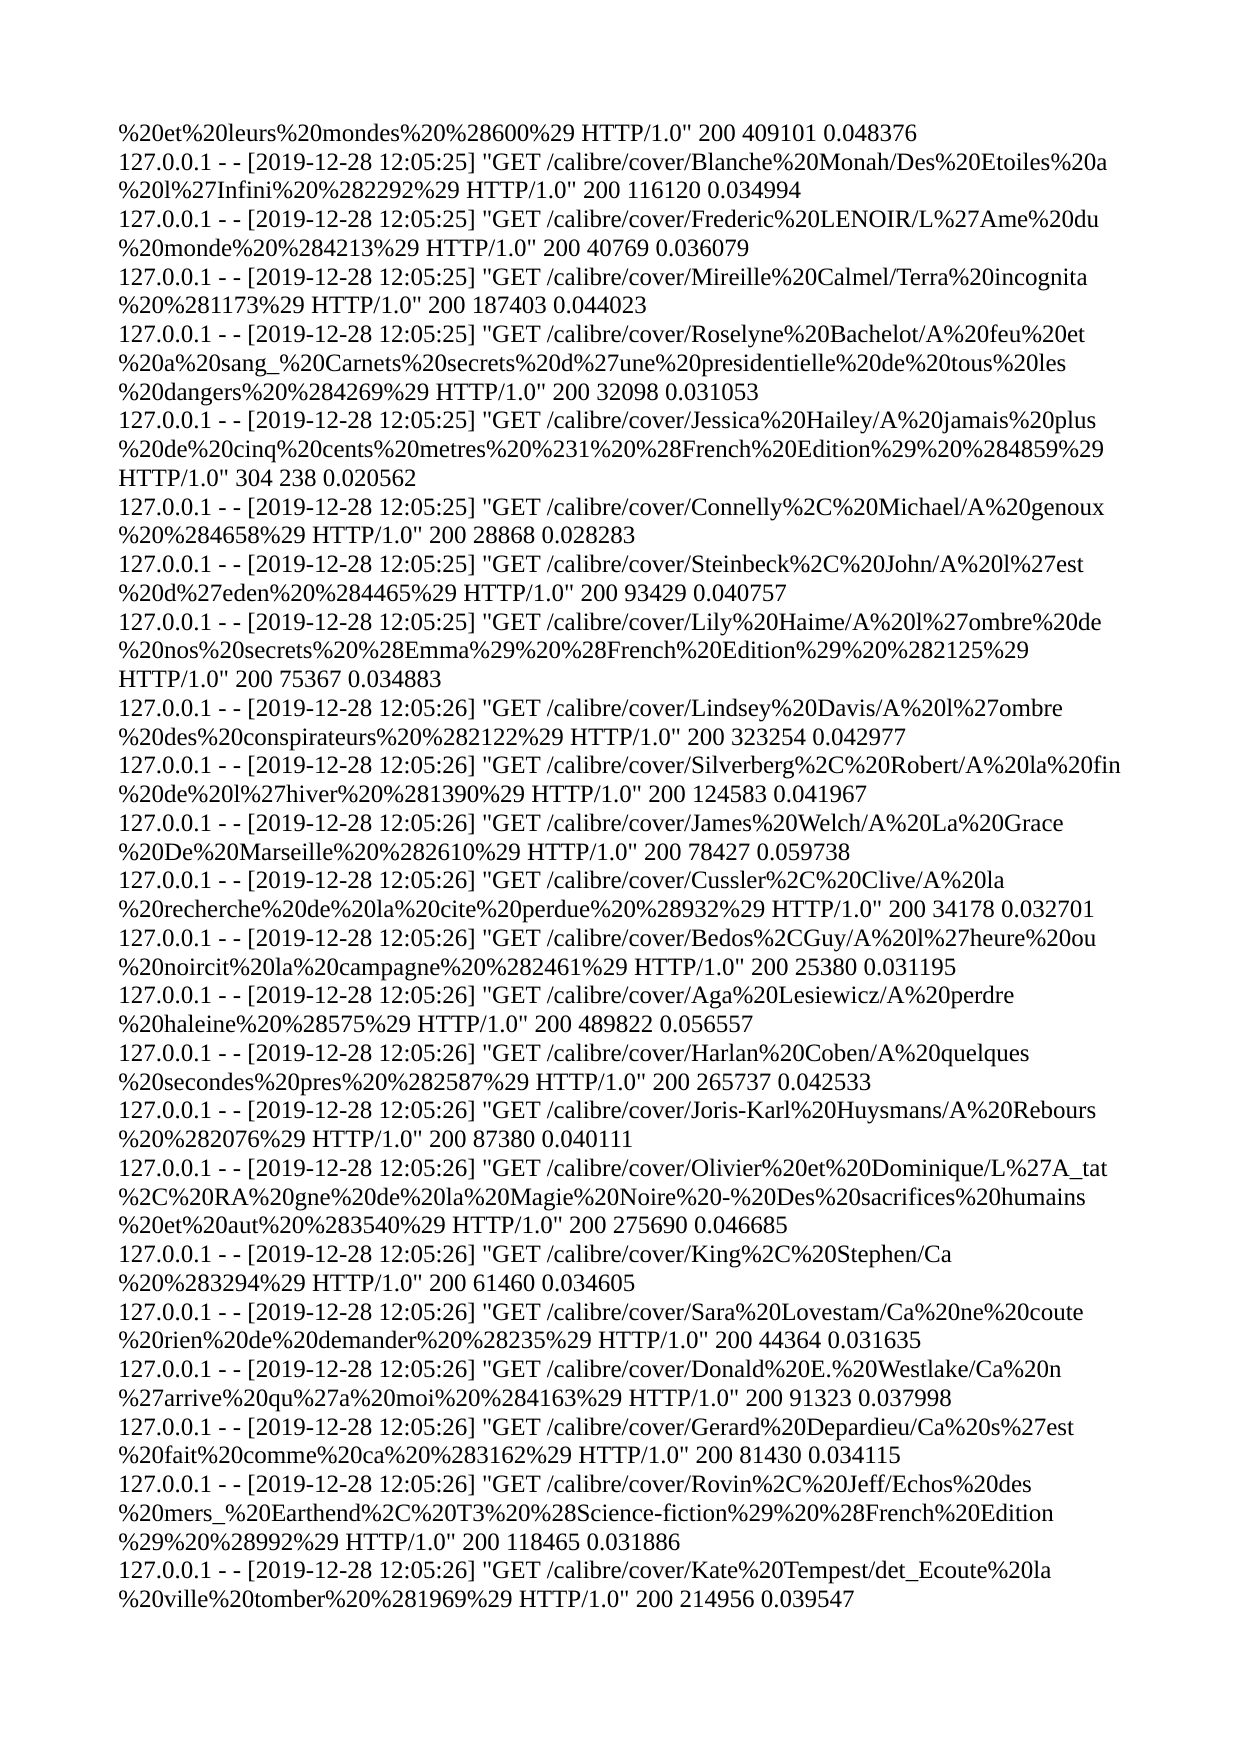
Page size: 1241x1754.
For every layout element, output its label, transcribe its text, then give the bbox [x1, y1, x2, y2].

text %20et%20leurs%20mondes%20%28600%29 HTTP/1.0" 200 409101 0.048376 127.0.0.1 - - [2019-12-28 12:05:25] "GET /calibre/cover/Blanche%20Monah/Des%20Etoiles%20a%20l%27Infini%20%282292%29 HTTP/1.0" 200 116120 0.034994 127.0.0.1 - - [2019-12-28 12:05:25] "GET /calibre/cover/Frederic%20LENOIR/L%27Ame%20du%20monde%20%284213%29 HTTP/1.0" 200 40769 0.036079 127.0.0.1 - - [2019-12-28 12:05:25] "GET /calibre/cover/Mireille%20Calmel/Terra%20incognita%20%281173%29 HTTP/1.0" 200 187403 0.044023 127.0.0.1 - - [2019-12-28 12:05:25] "GET /calibre/cover/Roselyne%20Bachelot/A%20feu%20et%20a%20sang_%20Carnets%20secrets%20d%27une%20presidentielle%20de%20tous%20les%20dangers%20%284269%29 HTTP/1.0" 200 32098 0.031053 127.0.0.1 - - [2019-12-28 12:05:25] "GET /calibre/cover/Jessica%20Hailey/A%20jamais%20plus%20de%20cinq%20cents%20metres%20%231%20%28French%20Edition%29%20%284859%29 HTTP/1.0" 304 238 0.020562 127.0.0.1 - - [2019-12-28 12:05:25] "GET /calibre/cover/Connelly%2C%20Michael/A%20genoux%20%284658%29 HTTP/1.0" 200 28868 0.028283 127.0.0.1 - - [2019-12-28 12:05:25] "GET /calibre/cover/Steinbeck%2C%20John/A%20l%27est%20d%27eden%20%284465%29 HTTP/1.0" 200 93429 0.040757 127.0.0.1 - - [2019-12-28 12:05:25] "GET /calibre/cover/Lily%20Haime/A%20l%27ombre%20de%20nos%20secrets%20%28Emma%29%20%28French%20Edition%29%20%282125%29 HTTP/1.0" 200 75367 0.034883 127.0.0.1 - - [2019-12-28 12:05:26] "GET /calibre/cover/Lindsey%20Davis/A%20l%27ombre%20des%20conspirateurs%20%282122%29 HTTP/1.0" 200 323254 0.042977 127.0.0.1 - - [2019-12-28 12:05:26] "GET /calibre/cover/Silverberg%2C%20Robert/A%20la%20fin%20de%20l%27hiver%20%281390%29 HTTP/1.0" 200 124583 0.041967 127.0.0.1 - - [2019-12-28 12:05:26] "GET /calibre/cover/James%20Welch/A%20La%20Grace%20De%20Marseille%20%282610%29 HTTP/1.0" 200 78427 0.059738 127.0.0.1 - - [2019-12-28 12:05:26] "GET /calibre/cover/Cussler%2C%20Clive/A%20la%20recherche%20de%20la%20cite%20perdue%20%28932%29 HTTP/1.0" 200 34178 0.032701 127.0.0.1 - - [2019-12-28 12:05:26] "GET /calibre/cover/Bedos%2CGuy/A%20l%27heure%20ou%20noircit%20la%20campagne%20%282461%29 HTTP/1.0" 200 25380 0.031195 127.0.0.1 - - [2019-12-28 12:05:26] "GET /calibre/cover/Aga%20Lesiewicz/A%20perdre%20haleine%20%28575%29 HTTP/1.0" 200 489822 0.056557 127.0.0.1 - - [2019-12-28 12:05:26] "GET /calibre/cover/Harlan%20Coben/A%20quelques%20secondes%20pres%20%282587%29 HTTP/1.0" 200 265737 0.042533 127.0.0.1 - - [2019-12-28 12:05:26] "GET /calibre/cover/Joris-Karl%20Huysmans/A%20Rebours%20%282076%29 HTTP/1.0" 200 87380 0.040111 127.0.0.1 - - [2019-12-28 12:05:26] "GET /calibre/cover/Olivier%20et%20Dominique/L%27A_tat%2C%20RA%20gne%20de%20la%20Magie%20Noire%20-%20Des%20sacrifices%20humains%20et%20aut%20%283540%29 HTTP/1.0" 200 275690 0.046685 127.0.0.1 - - [2019-12-28 12:05:26] "GET /calibre/cover/King%2C%20Stephen/Ca%20%283294%29 HTTP/1.0" 200 61460 0.034605 127.0.0.1 - - [2019-12-28 12:05:26] "GET /calibre/cover/Sara%20Lovestam/Ca%20ne%20coute%20rien%20de%20demander%20%28235%29 HTTP/1.0" 200 44364 0.031635 127.0.0.1 - - [2019-12-28 12:05:26] "GET /calibre/cover/Donald%20E.%20Westlake/Ca%20n%27arrive%20qu%27a%20moi%20%284163%29 HTTP/1.0" 200 91323 0.037998 127.0.0.1 - - [2019-12-28 12:05:26] "GET /calibre/cover/Gerard%20Depardieu/Ca%20s%27est%20fait%20comme%20ca%20%283162%29 HTTP/1.0" 200 81430 0.034115 127.0.0.1 - - [2019-12-28 12:05:26] "GET /calibre/cover/Rovin%2C%20Jeff/Echos%20des%20mers_%20Earthend%2C%20T3%20%28Science-fiction%29%20%28French%20Edition%29%20%28992%29 HTTP/1.0" 200 118465 0.031886 127.0.0.1 - - [2019-12-28 12:05:26] "GET /calibre/cover/Kate%20Tempest/det_Ecoute%20la%20ville%20tomber%20%281969%29 HTTP/1.0" 200 214956 0.039547 [118, 118, 1122, 1613]
